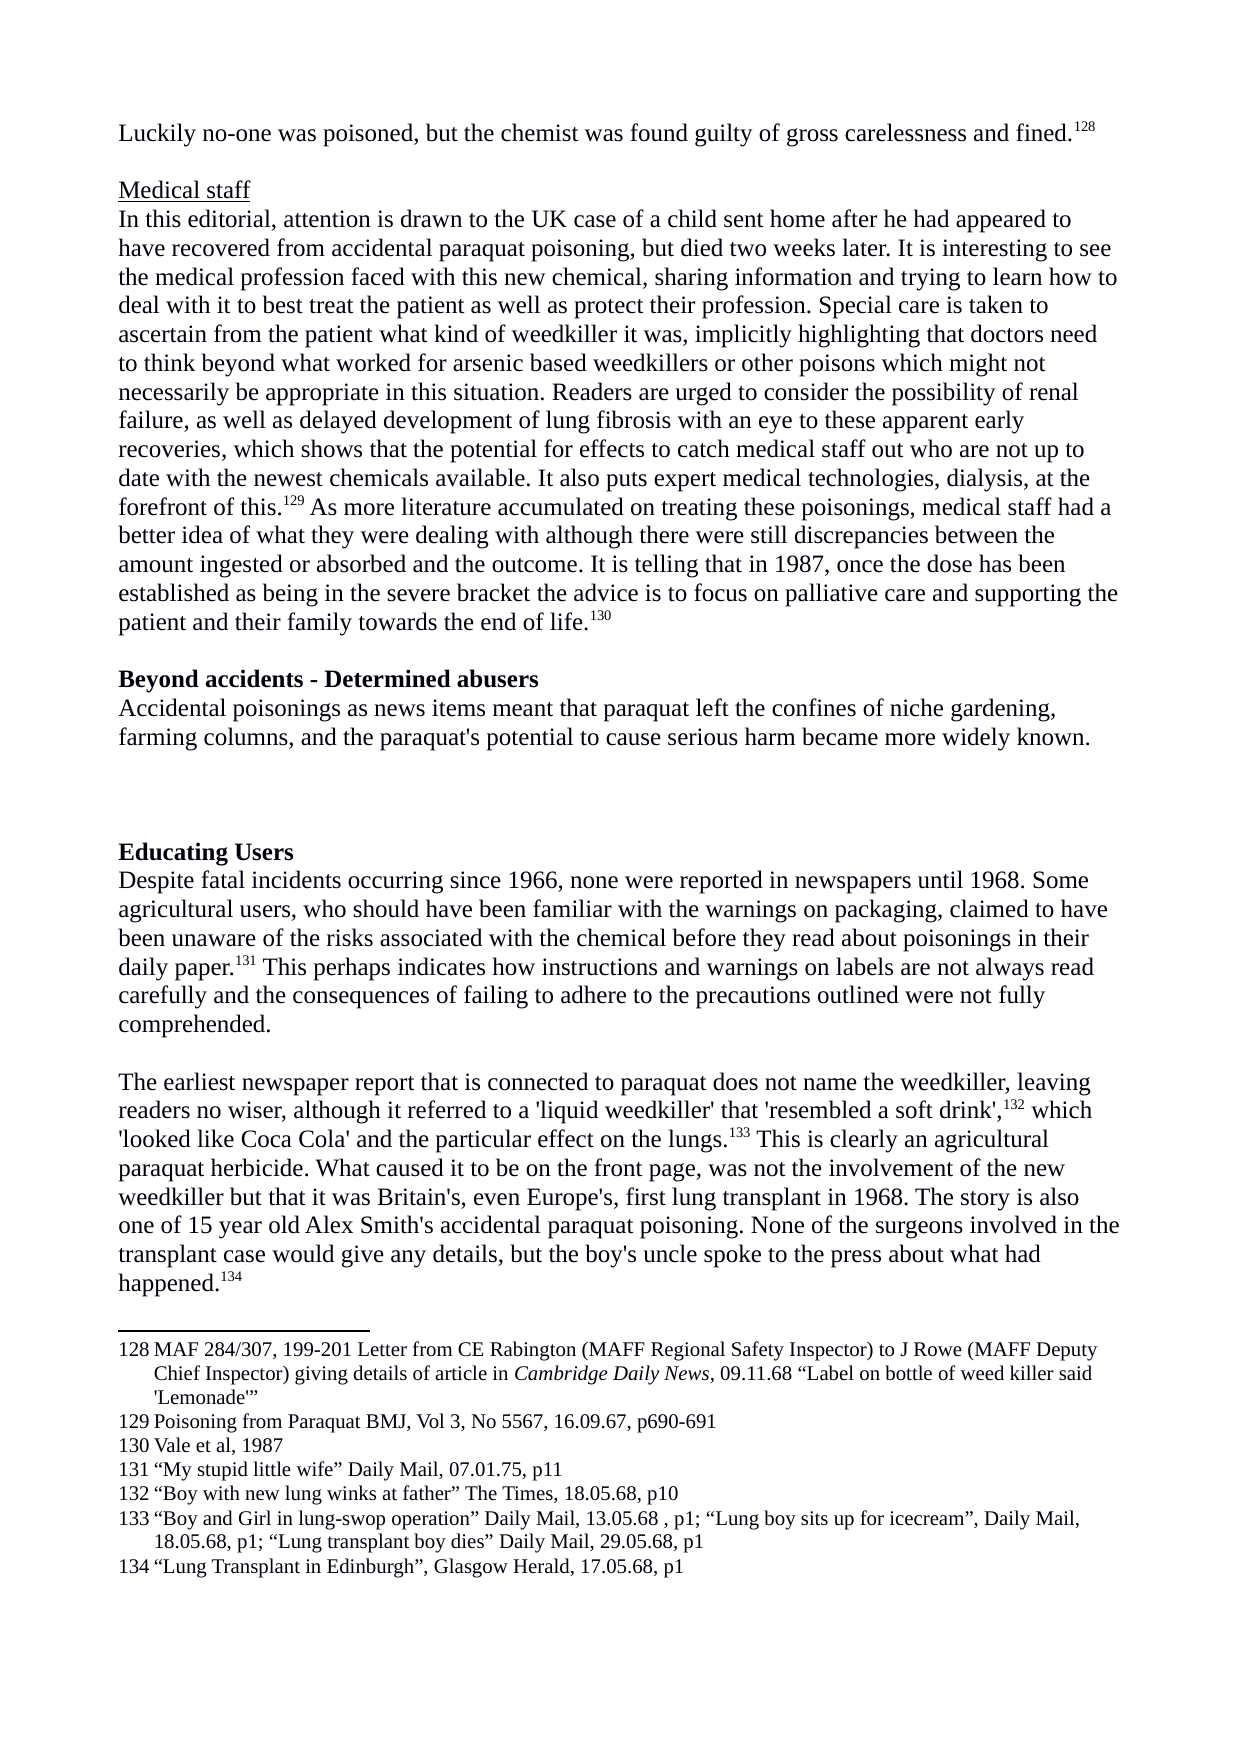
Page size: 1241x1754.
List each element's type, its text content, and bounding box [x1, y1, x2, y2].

text Poisoning from Paraquat BMJ, Vol 3, No 5567, 16.09.67, p690-691 [118, 1409, 1122, 1433]
text Vale et al, 1987 [118, 1433, 1122, 1457]
text “Boy and Girl in lung-swop operation” Daily Mail, 13.05.68 , p1; “Lung boy sits up for icecream”, Daily Mail, 18.05.68, p1; “Lung transplant boy dies” Daily Mail, 29.05.68, p1 [118, 1505, 1122, 1553]
text Medical staff [118, 176, 1122, 204]
text “Lung Transplant in Edinburgh”, Glasgow Herald, 17.05.68, p1 [118, 1553, 1122, 1578]
text Despite fatal incidents occurring since 1966, none were reported in newspapers until 1968. Some agricultural users, who should have been familiar with the warnings on packaging, claimed to have been unaware of the risks associated with the chemical before they read about poisonings in their daily paper. This perhaps indicates how instructions and warnings on labels are not always read carefully and the consequences of failing to adhere to the precautions outlined were not fully comprehended. [118, 866, 1122, 1038]
text Luckily no-one was poisoned, but the chemist was found guilty of gross carelessness and fined. [118, 118, 1122, 147]
text Educating Users [118, 837, 1122, 866]
text “Boy with new lung winks at father” The Times, 18.05.68, p10 [118, 1481, 1122, 1505]
text In this editorial, attention is drawn to the UK case of a child sent home after he had appeared to have recovered from accidental paraquat poisoning, but died two weeks later. It is interesting to see the medical profession faced with this new chemical, sharing information and trying to learn how to deal with it to best treat the patient as well as protect their profession. Special care is taken to ascertain from the patient what kind of weedkiller it was, implicitly highlighting that doctors need to think beyond what worked for arsenic based weedkillers or other poisons which might not necessarily be appropriate in this situation. Readers are urged to consider the possibility of renal failure, as well as delayed development of lung fibrosis with an eye to these apparent early recoveries, which shows that the potential for effects to catch medical staff out who are not up to date with the newest chemicals available. It also puts expert medical technologies, dialysis, at the forefront of this. As more literature accumulated on treating these poisonings, medical staff had a better idea of what they were dealing with although there were still discrepancies between the amount ingested or absorbed and the outcome. It is telling that in 1987, once the dose has been established as being in the severe bracket the advice is to focus on palliative care and supporting the patient and their family towards the end of life. [118, 204, 1122, 636]
text “My stupid little wife” Daily Mail, 07.01.75, p11 [118, 1457, 1122, 1481]
text The earliest newspaper report that is connected to paraquat does not name the weedkiller, leaving readers no wiser, although it referred to a 'liquid weedkiller' that 'resembled a soft drink', which 'looked like Coca Cola' and the particular effect on the lungs. This is clearly an agricultural paraquat herbicide. What caused it to be on the front page, was not the involvement of the new weedkiller but that it was Britain's, even Europe's, first lung transplant in 1968. The story is also one of 15 year old Alex Smith's accidental paraquat poisoning. None of the surgeons involved in the transplant case would give any details, but the boy's uncle spoke to the press about what had happened. [118, 1067, 1122, 1297]
text MAF 284/307, 199-201 Letter from CE Rabington (MAFF Regional Safety Inspector) to J Rowe (MAFF Deputy Chief Inspector) giving details of article in Cambridge Daily News, 09.11.68 “Label on bottle of weed killer said 'Lemonade'” [118, 1337, 1122, 1409]
text Beyond accidents - Determined abusers [118, 664, 1122, 693]
text Accidental poisonings as news items meant that paraquat left the confines of niche gardening, farming columns, and the paraquat's potential to cause serious harm became more widely known. [118, 693, 1122, 751]
